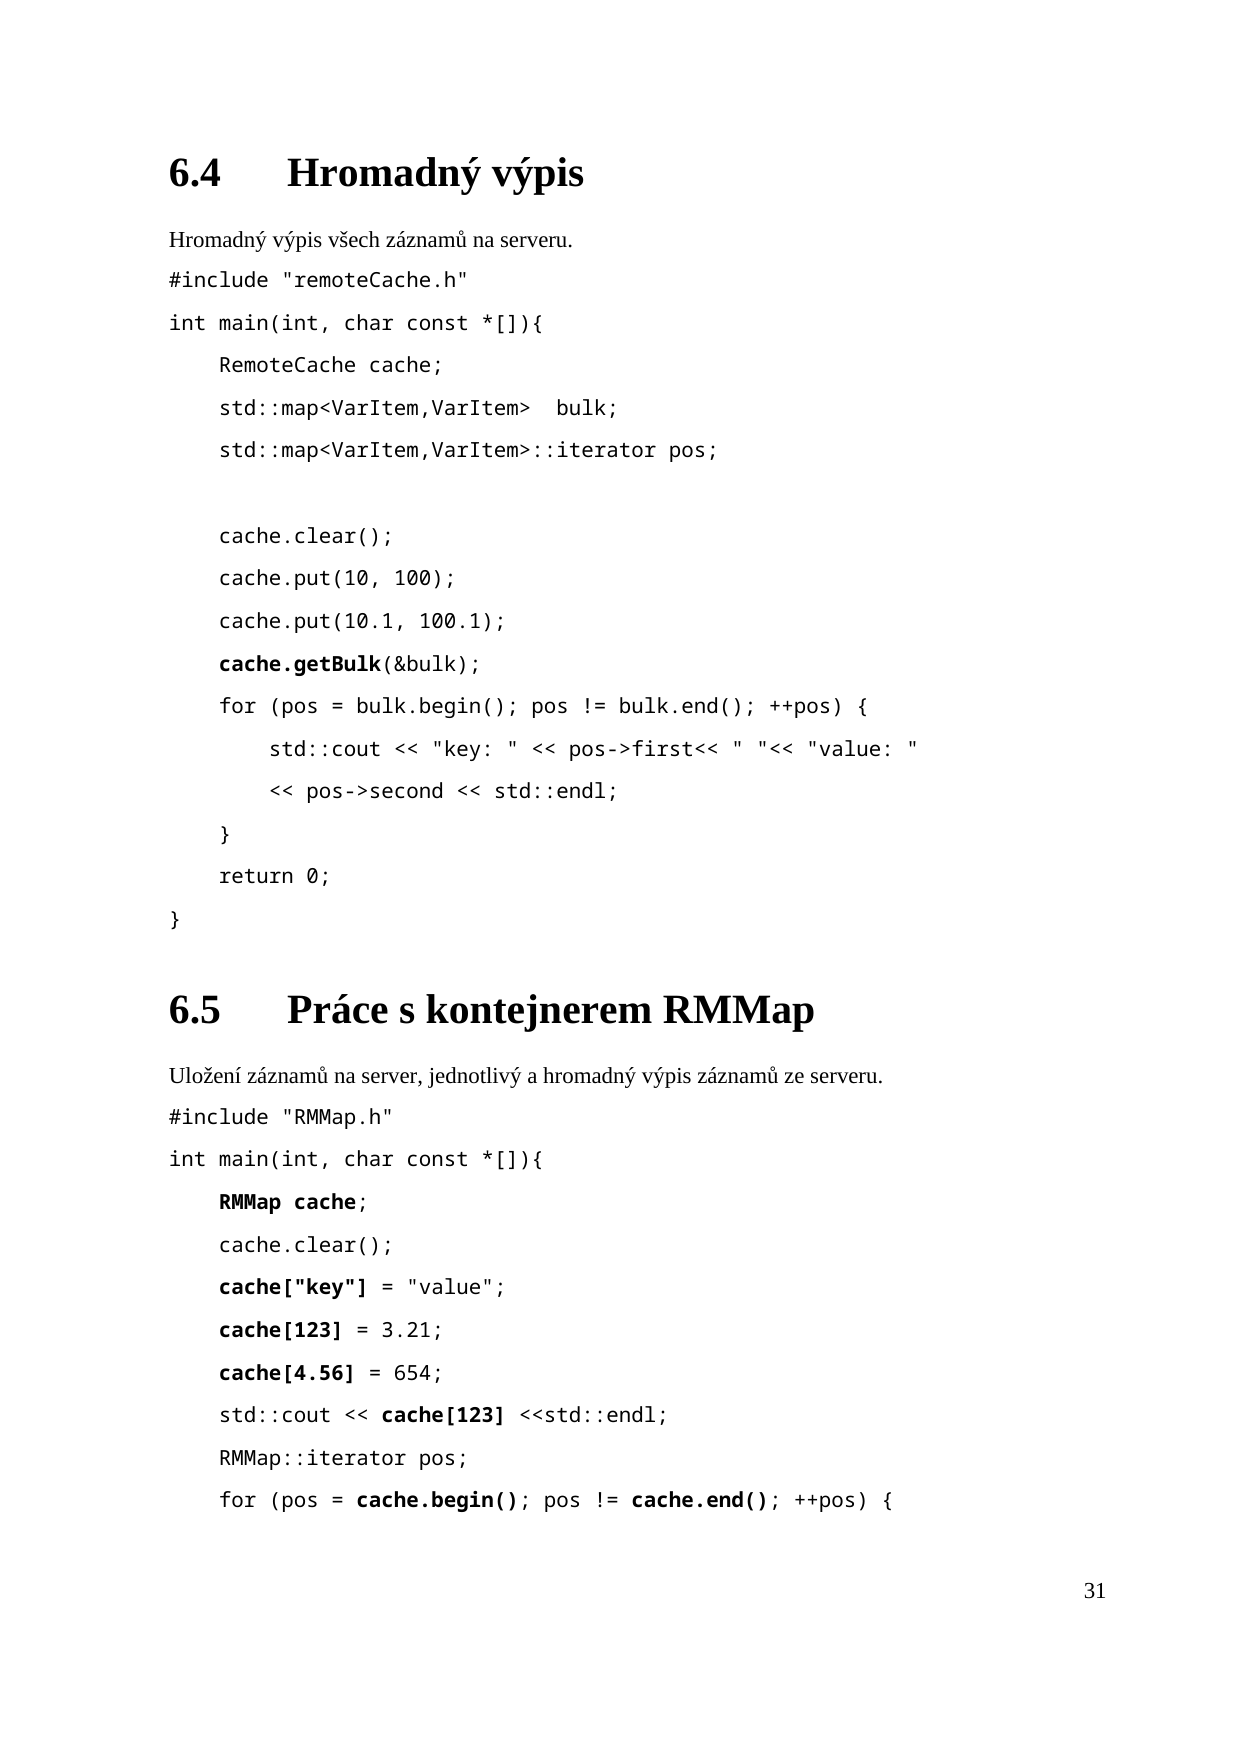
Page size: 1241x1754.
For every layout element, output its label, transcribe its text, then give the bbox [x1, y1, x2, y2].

text int main(int, char const *[]){ [169, 1144, 1106, 1173]
text std::map<VarItem,VarItem> bulk; [169, 393, 1106, 421]
text cache.put(10.1, 100.1); [169, 606, 1106, 634]
text cache.clear(); [169, 521, 1106, 549]
text cache[123] = 3.21; [169, 1315, 1106, 1343]
text return 0; [169, 862, 1106, 890]
text for (pos = cache.begin(); pos != cache.end(); ++pos) { [169, 1485, 1106, 1514]
text std::cout << "key: " << pos->first<< " "<< "value: " [169, 734, 1106, 762]
subtitle Práce s kontejnerem RMMap [169, 984, 1106, 1032]
text cache.clear(); [169, 1230, 1106, 1258]
text cache["key"] = "value"; [169, 1272, 1106, 1301]
text int main(int, char const *[]){ [169, 308, 1106, 336]
text Hromadný výpis všech záznamů na serveru. [169, 226, 1106, 252]
subtitle Hromadný výpis [169, 148, 1106, 196]
text #include "RMMap.h" [169, 1102, 1106, 1130]
text cache[4.56] = 654; [169, 1358, 1106, 1386]
text #include "remoteCache.h" [169, 265, 1106, 294]
text << pos->second << std::endl; [169, 776, 1106, 805]
text } [169, 819, 1106, 847]
text RMMap::iterator pos; [169, 1443, 1106, 1471]
text cache.put(10, 100); [169, 563, 1106, 592]
text RemoteCache cache; [169, 350, 1106, 379]
text std::cout << cache[123] <<std::endl; [169, 1400, 1106, 1429]
text cache.getBulk(&bulk); [169, 649, 1106, 677]
text } [169, 904, 1106, 933]
text for (pos = bulk.begin(); pos != bulk.end(); ++pos) { [169, 691, 1106, 720]
text Uložení záznamů na server, jednotlivý a hromadný výpis záznamů ze serveru. [169, 1062, 1106, 1089]
text RMMap cache; [169, 1187, 1106, 1216]
text std::map<VarItem,VarItem>::iterator pos; [169, 436, 1106, 464]
